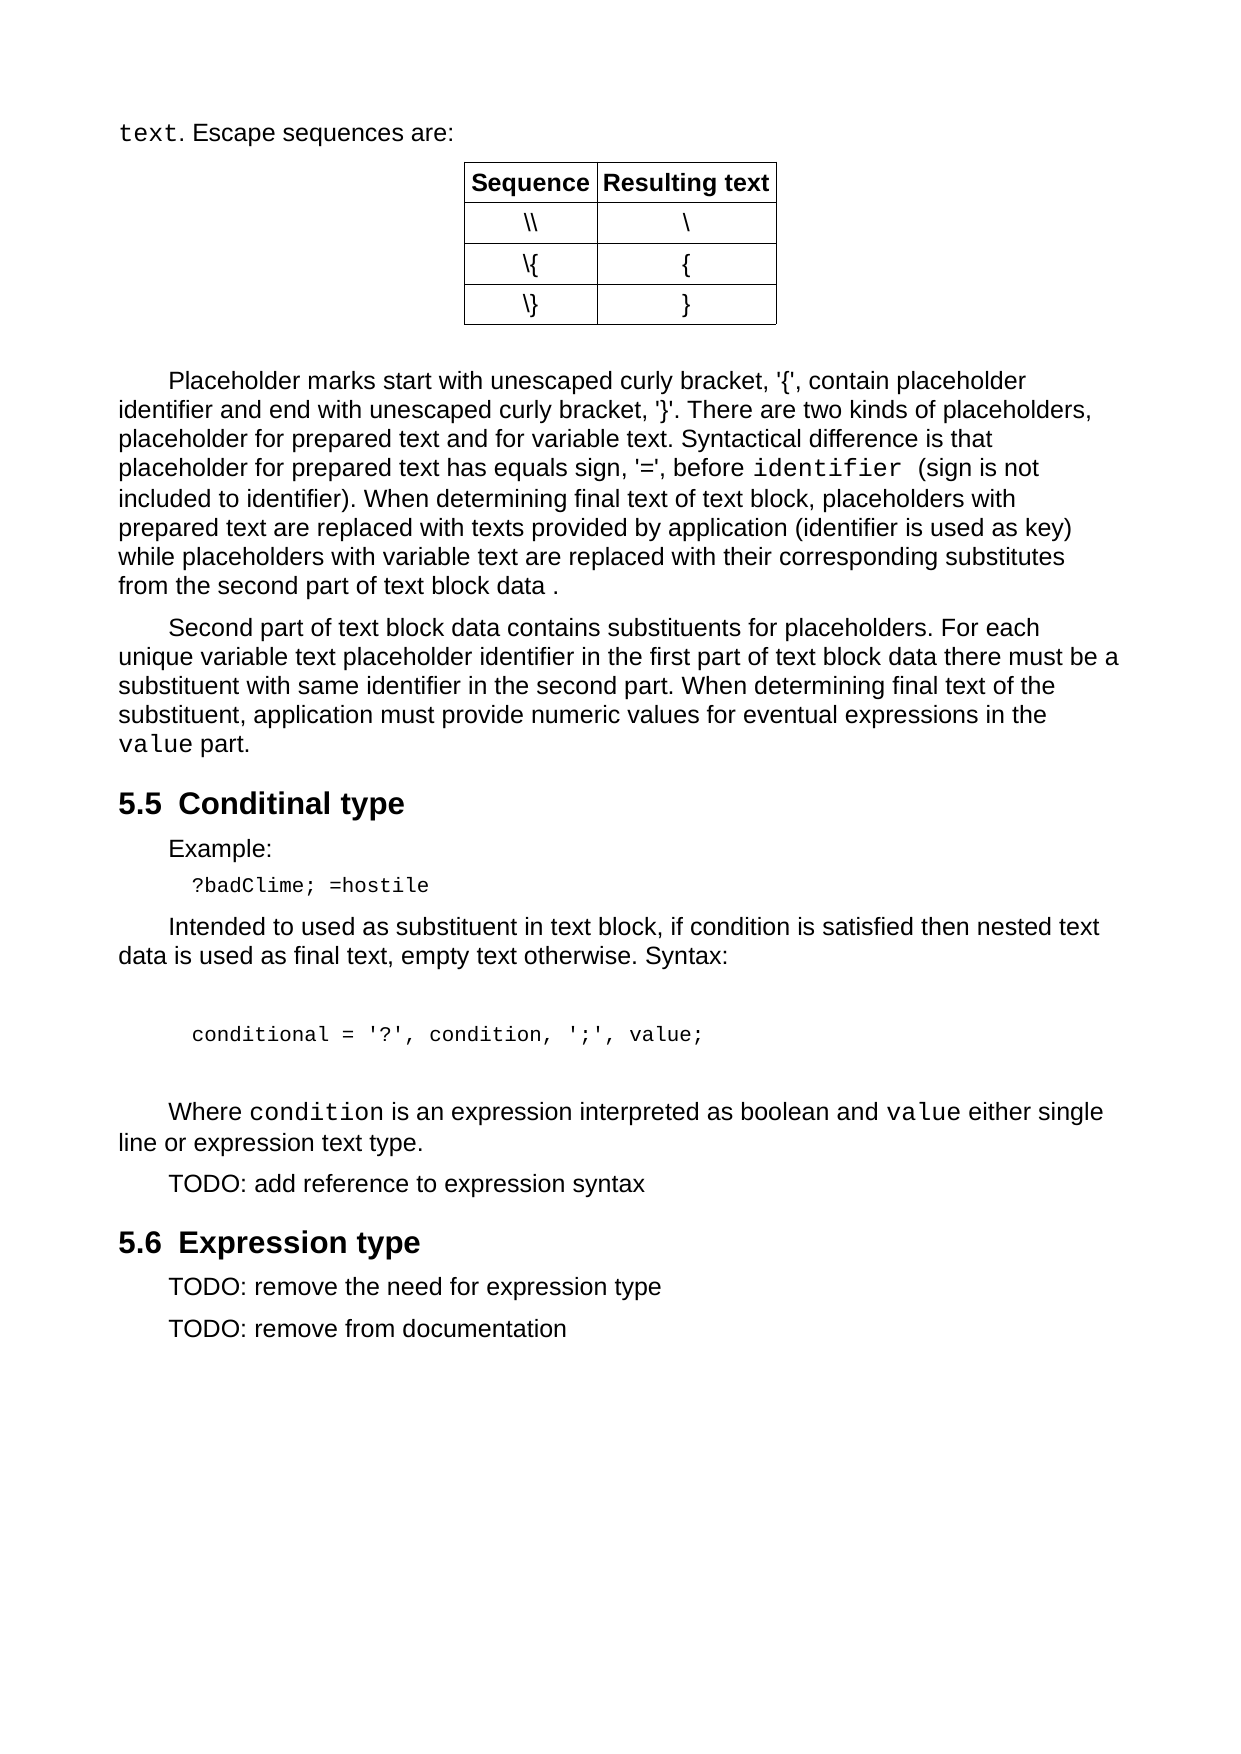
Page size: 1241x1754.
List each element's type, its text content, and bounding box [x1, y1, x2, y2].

table_cell \\ [465, 203, 597, 243]
text text. Escape sequences are: [118, 118, 1122, 149]
text Intended to used as substituent in text block, if condition is satisfied then nested text data is used as final text, empty text otherwise. Syntax: [118, 912, 1122, 970]
text Where condition is an expression interpreted as boolean and value either single line or expression text type. [118, 1097, 1122, 1157]
text TODO: remove the need for expression type [118, 1272, 1122, 1301]
text ?badClime; =hostile [192, 875, 1122, 899]
text Example: [118, 834, 1122, 863]
text TODO: remove from documentation [118, 1313, 1122, 1343]
text conditional = '?', condition, ';', value; [192, 1024, 1122, 1048]
subtitle Conditinal type [118, 785, 1122, 821]
table_header Resulting text [598, 163, 776, 202]
text Second part of text block data contains substituents for placeholders. For each unique variable text placeholder identifier in the first part of text block data there must be a substituent with same identifier in the second part. When determining final text of the substituent, application must provide numeric values for eventual expressions in the value part. [118, 613, 1122, 760]
text Placeholder marks start with unescaped curly bracket, '{', contain placeholder identifier and end with unescaped curly bracket, '}'. There are two kinds of placeholders, placeholder for prepared text and for variable text. Syntactical difference is that placeholder for prepared text has equals sign, '=', before identifier (sign is not included to identifier). When determining final text of text block, placeholders with prepared text are replaced with texts provided by application (identifier is used as key) while placeholders with variable text are replaced with their corresponding substitutes from the second part of text block data . [118, 366, 1122, 600]
table_cell \ [598, 203, 776, 243]
table_header Sequence [465, 163, 597, 202]
table_cell \{ [465, 244, 597, 283]
table_cell } [598, 285, 776, 324]
table_cell \} [465, 285, 597, 324]
subtitle Expression type [118, 1223, 1122, 1259]
table_cell { [598, 244, 776, 283]
text TODO: add reference to expression syntax [118, 1169, 1122, 1198]
